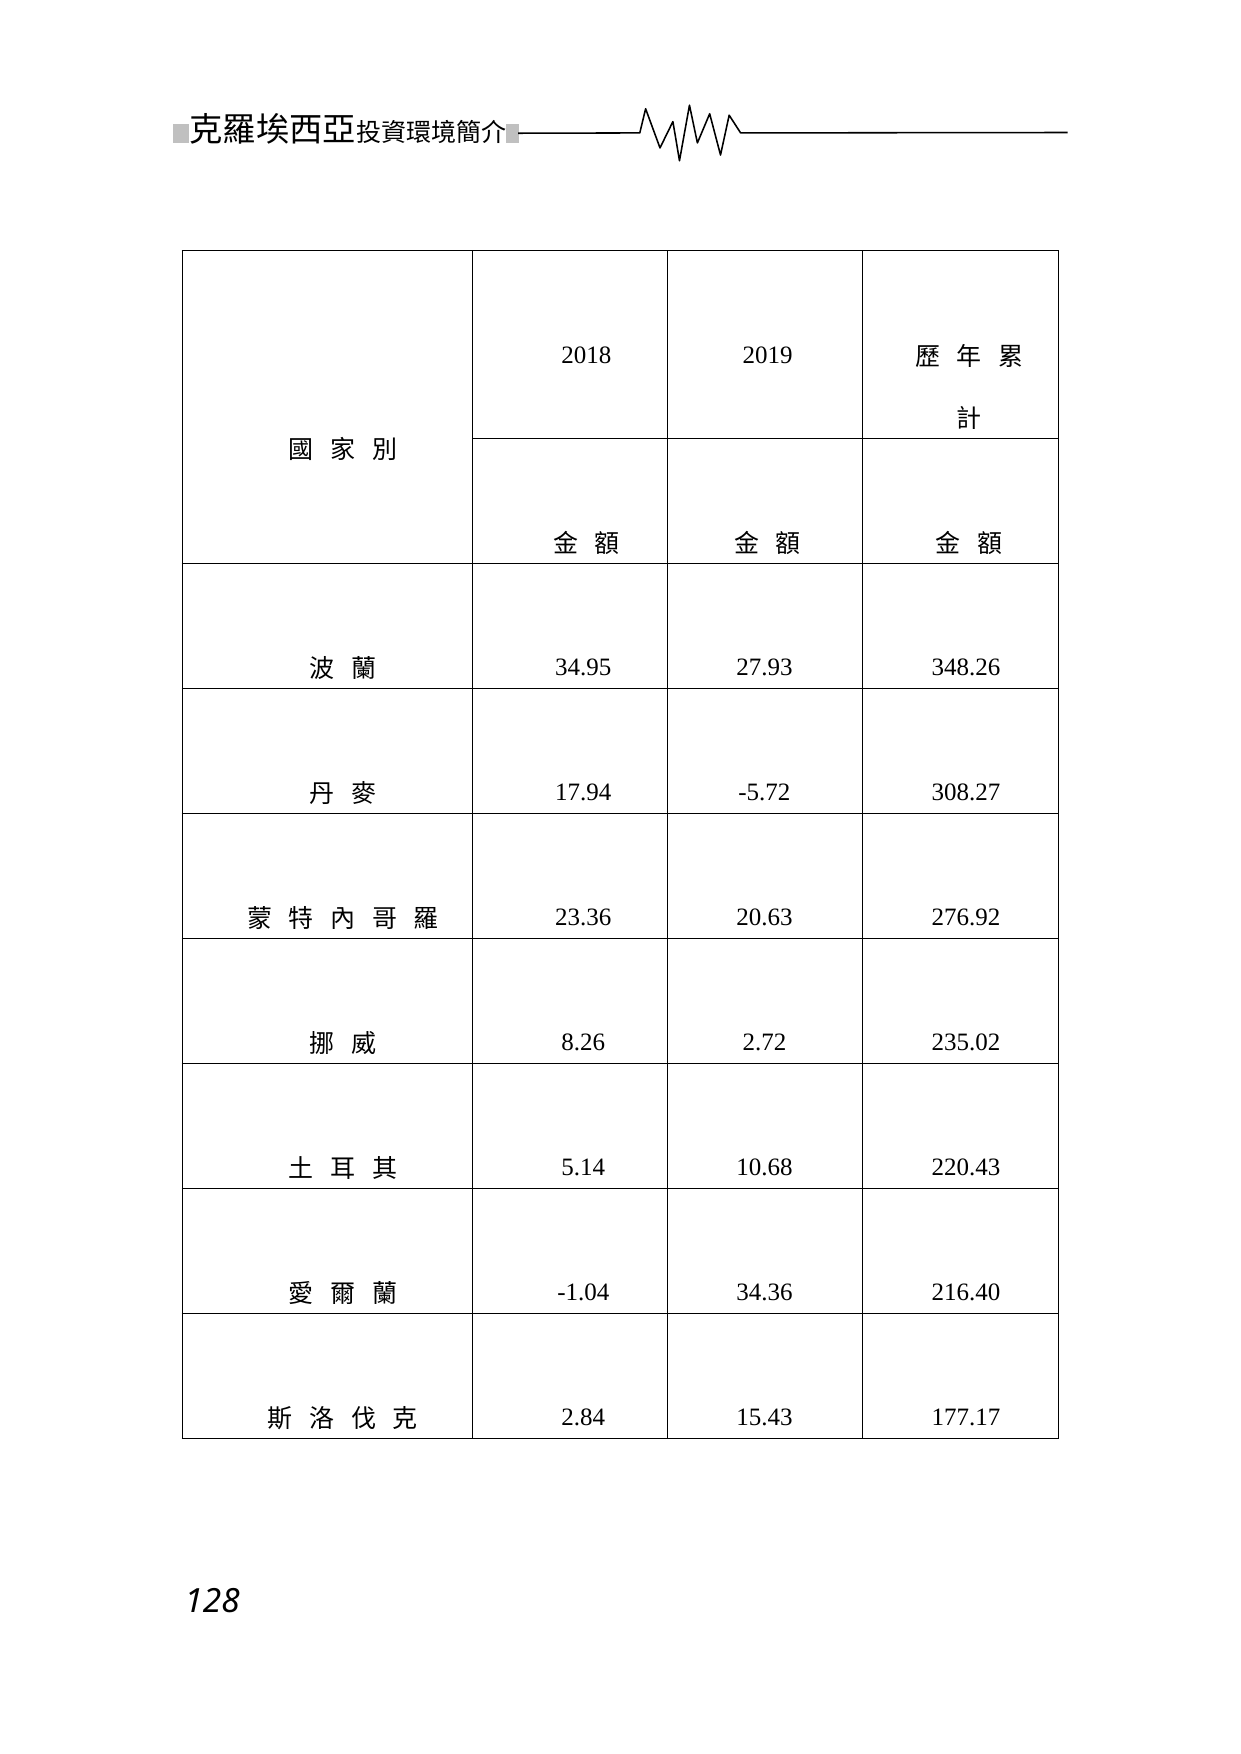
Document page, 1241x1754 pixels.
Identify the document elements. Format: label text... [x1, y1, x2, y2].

table_cell 276.92 [863, 814, 1058, 938]
table_cell 10.68 [668, 1064, 862, 1188]
table_cell -5.72 [668, 689, 862, 813]
table_cell 斯洛伐克 [183, 1314, 472, 1438]
table_header 歷年累計 [863, 251, 1058, 438]
table_cell 34.95 [473, 564, 667, 688]
table_header 2019 [668, 251, 862, 438]
table_cell 2.84 [473, 1314, 667, 1438]
table_cell 235.02 [863, 939, 1058, 1063]
table_cell 蒙特內哥羅 [183, 814, 472, 938]
table_cell 220.43 [863, 1064, 1058, 1188]
table_cell 丹麥 [183, 689, 472, 813]
table_cell 挪威 [183, 939, 472, 1063]
table_header 2018 [473, 251, 667, 438]
table_cell 土耳其 [183, 1064, 472, 1188]
table_cell 348.26 [863, 564, 1058, 688]
table_cell 177.17 [863, 1314, 1058, 1438]
table_cell 金額 [473, 439, 667, 563]
table_cell 308.27 [863, 689, 1058, 813]
table_cell 15.43 [668, 1314, 862, 1438]
table_cell 20.63 [668, 814, 862, 938]
table_cell 金額 [668, 439, 862, 563]
table_cell 金額 [863, 439, 1058, 563]
table_cell -1.04 [473, 1189, 667, 1313]
table_cell 5.14 [473, 1064, 667, 1188]
table_cell 216.40 [863, 1189, 1058, 1313]
table_cell 23.36 [473, 814, 667, 938]
table_cell 34.36 [668, 1189, 862, 1313]
table_header 國家別 [183, 251, 472, 563]
table_cell 17.94 [473, 689, 667, 813]
table_cell 波蘭 [183, 564, 472, 688]
table_cell 27.93 [668, 564, 862, 688]
table_cell 愛爾蘭 [183, 1189, 472, 1313]
table_cell 2.72 [668, 939, 862, 1063]
table_cell 8.26 [473, 939, 667, 1063]
